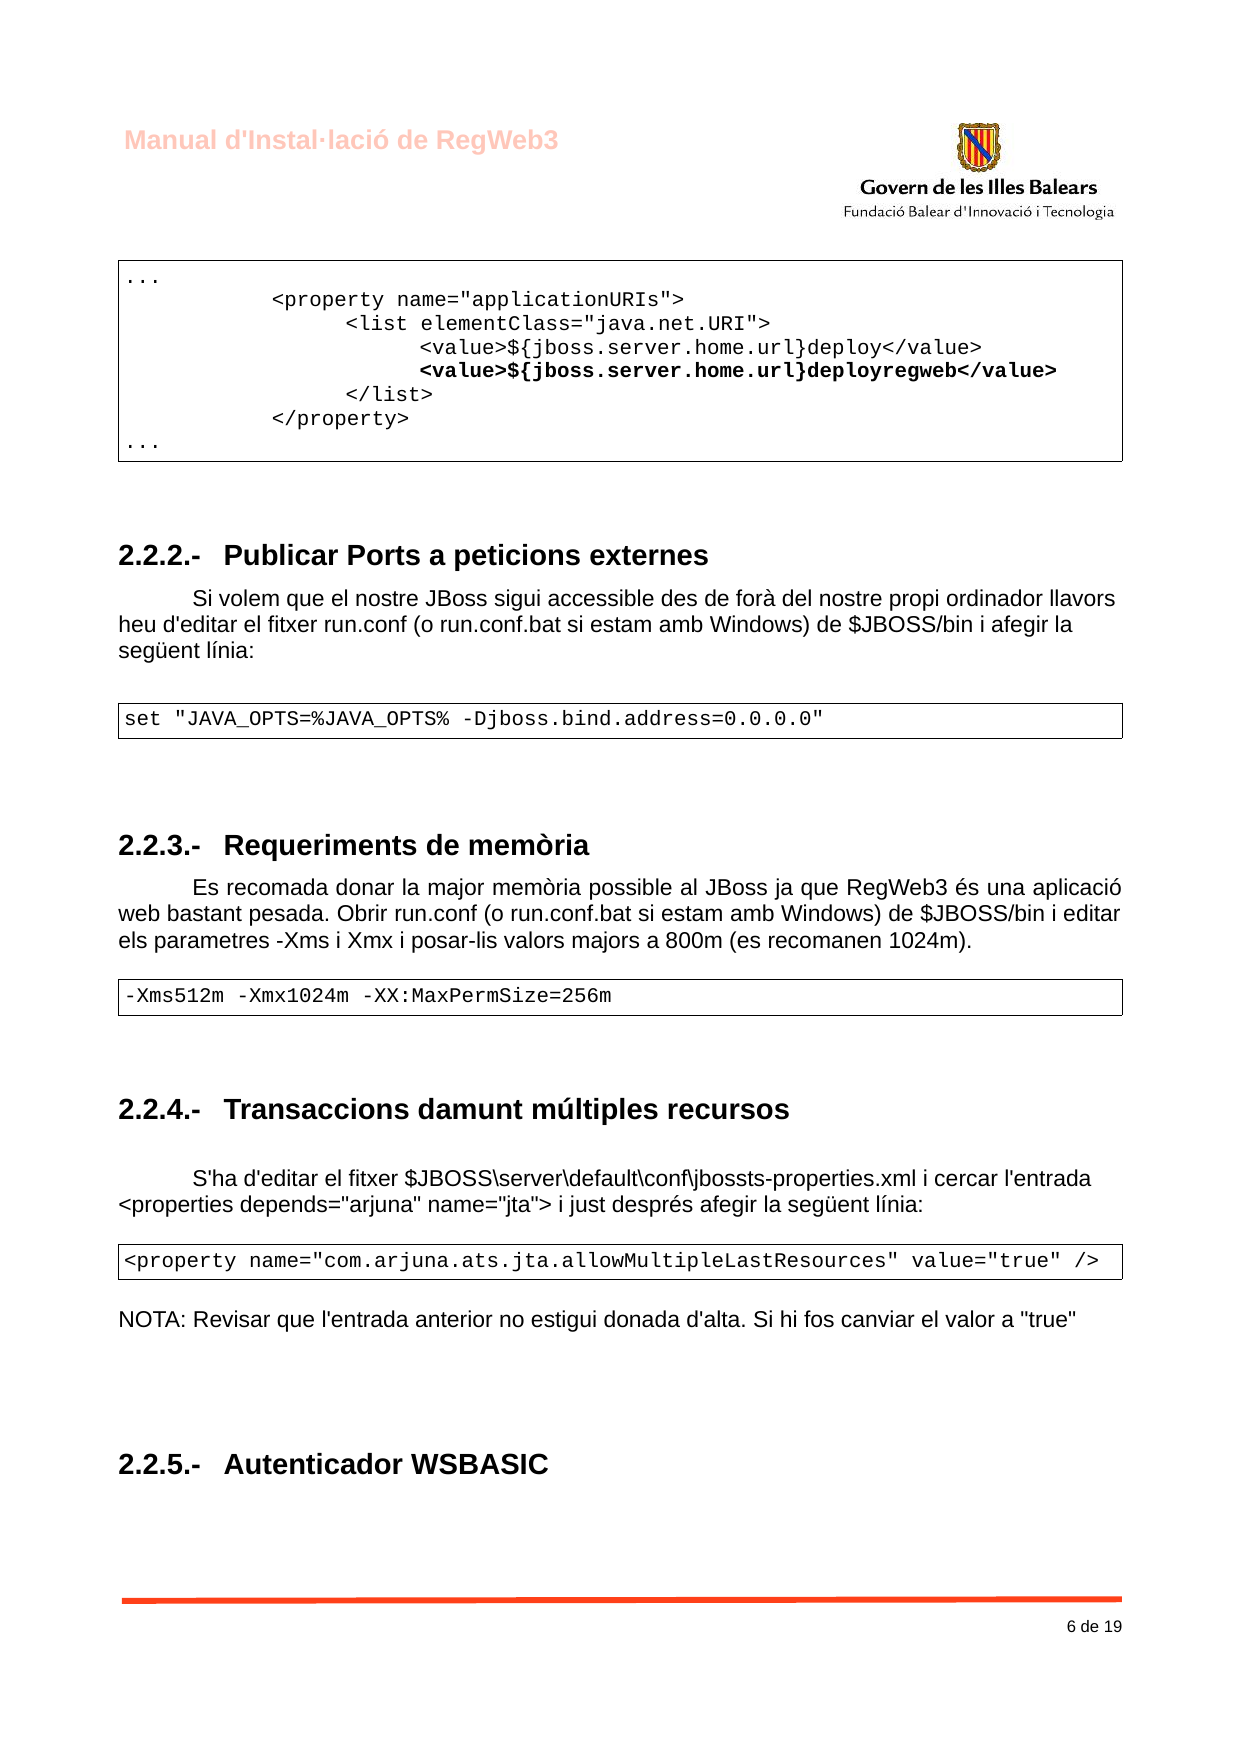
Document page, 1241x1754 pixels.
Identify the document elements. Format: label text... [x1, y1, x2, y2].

text Es recomada donar la major memòria possible al JBoss ja que RegWeb3 és una aplicació web bastant pesada. Obrir run.conf (o run.conf.bat si estam amb Windows) de $JBOSS/bin i editar els parametres -Xms i Xmx i posar-lis valors majors a 800m (es recomanen 1024m). [118, 874, 1122, 953]
table_header set "JAVA_OPTS=%JAVA_OPTS% -Djboss.bind.address=0.0.0.0" [119, 704, 1122, 738]
table_header -Xms512m -Xmx1024m -XX:MaxPermSize=256m [119, 980, 1122, 1014]
subtitle Transaccions damunt múltiples recursos [118, 1092, 1122, 1126]
table_header ... <property name="applicationURIs"> <list elementClass="java.net.URI"> <value>${jboss.server.home.url}deploy</value> <value>${jboss.server.home.url}deployregweb</value> </list> </property> ... [119, 261, 1122, 461]
text NOTA: Revisar que l'entrada anterior no estigui donada d'alta. Si hi fos canviar el valor a "true" [118, 1306, 1122, 1332]
subtitle Requeriments de memòria [118, 828, 1122, 861]
subtitle Autenticador WSBASIC [118, 1447, 1122, 1481]
picture [840, 123, 1117, 220]
text Si volem que el nostre JBoss sigui accessible des de forà del nostre propi ordinador llavors heu d'editar el fitxer run.conf (o run.conf.bat si estam amb Windows) de $JBOSS/bin i afegir la següent línia: [118, 584, 1122, 663]
subtitle Publicar Ports a peticions externes [118, 538, 1122, 572]
text S'ha d'editar el fitxer $JBOSS\server\default\conf\jbossts-properties.xml i cercar l'entrada <properties depends="arjuna" name="jta"> i just després afegir la següent línia: [118, 1165, 1122, 1217]
table_header <property name="com.arjuna.ats.jta.allowMultipleLastResources" value="true" /> [119, 1245, 1122, 1279]
